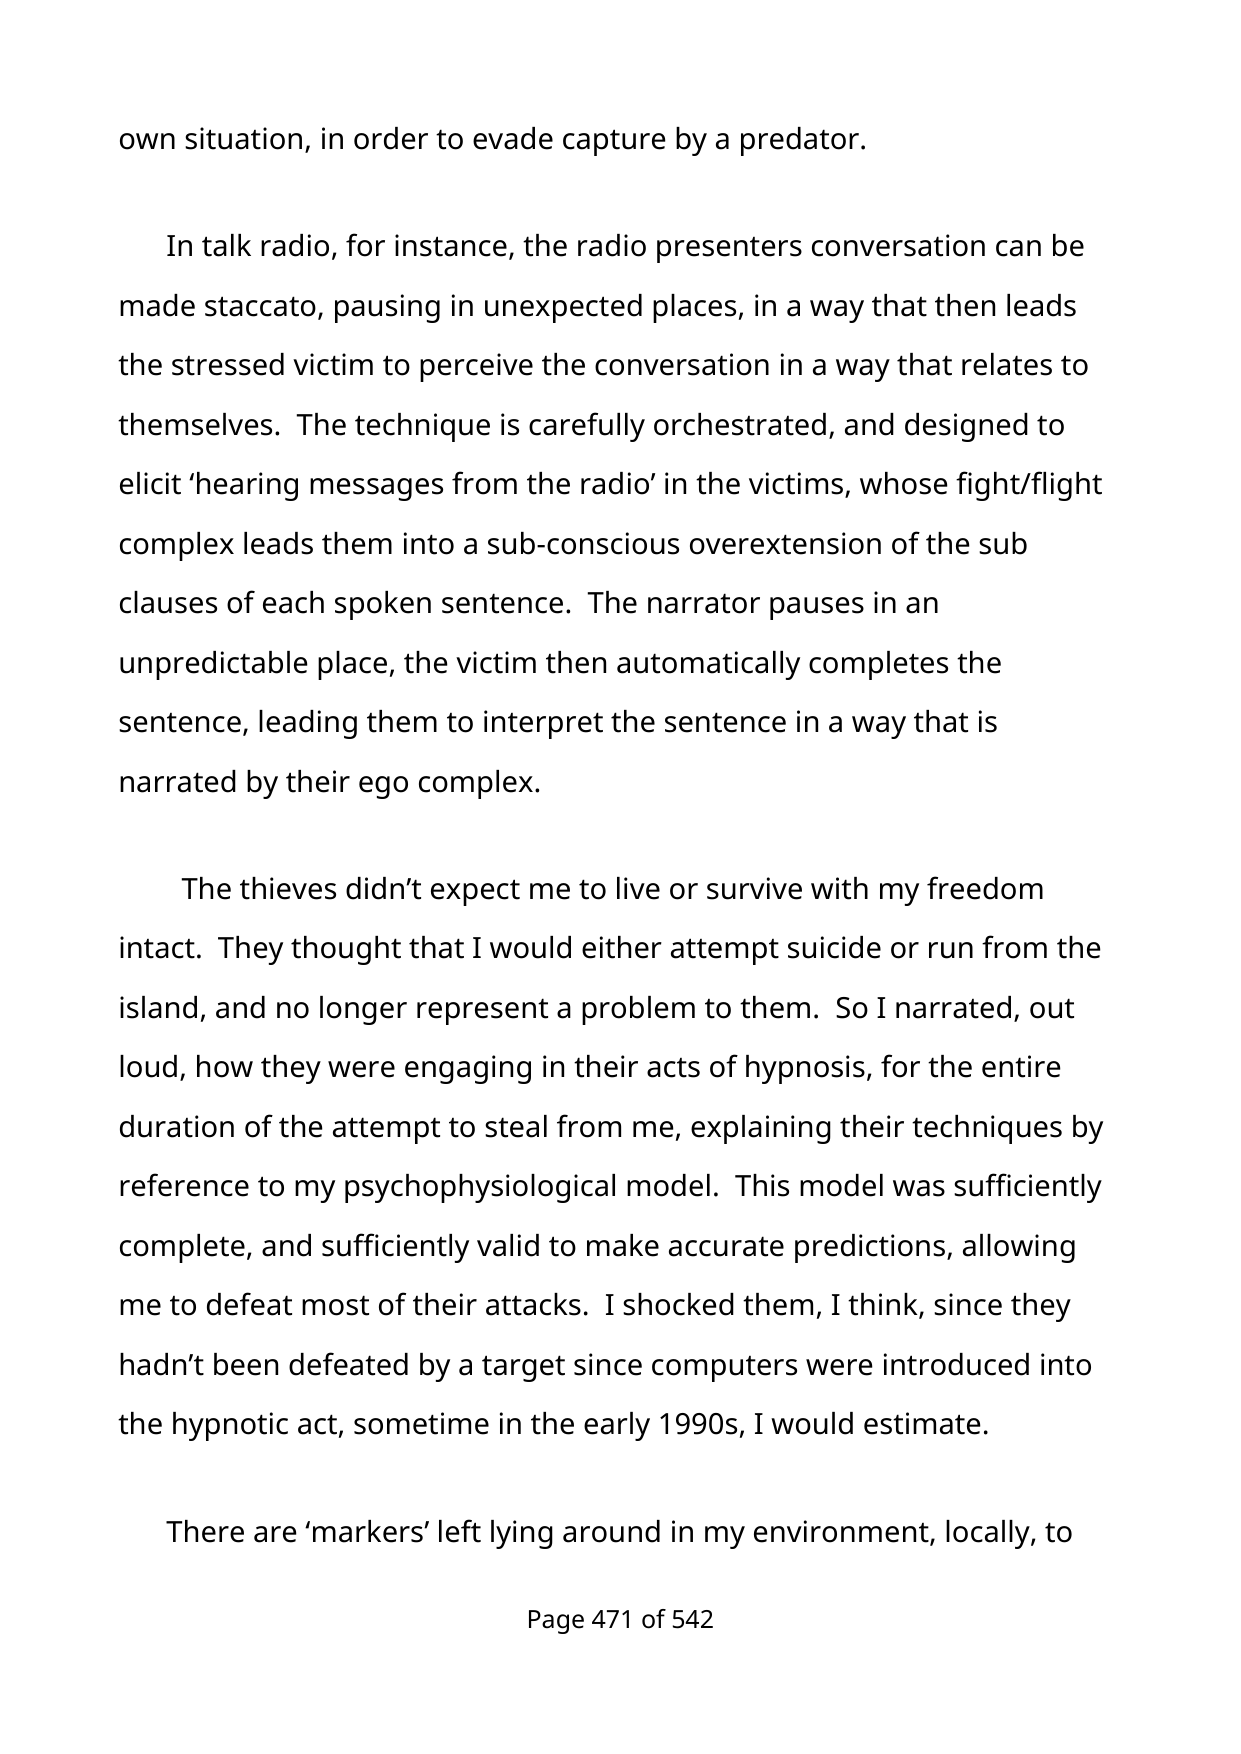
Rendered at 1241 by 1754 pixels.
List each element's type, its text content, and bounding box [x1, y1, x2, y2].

text The thieves didn’t expect me to live or survive with my freedom intact. They thought that I would either attempt suicide or run from the island, and no longer represent a problem to them. So I narrated, out loud, how they were engaging in their acts of hypnosis, for the entire duration of the attempt to steal from me, explaining their techniques by reference to my psychophysiological model. This model was sufficiently complete, and sufficiently valid to make accurate predictions, allowing me to defeat most of their attacks. I shocked them, I think, since they hadn’t been defeated by a target since computers were introduced into the hypnotic act, sometime in the early 1990s, I would estimate. [118, 868, 1122, 1443]
text In talk radio, for instance, the radio presenters conversation can be made staccato, pausing in unexpected places, in a way that then leads the stressed victim to perceive the conversation in a way that relates to themselves. The technique is carefully orchestrated, and designed to elicit ‘hearing messages from the radio’ in the victims, whose fight/flight complex leads them into a sub-conscious overextension of the sub clauses of each spoken sentence. The narrator pauses in an unpredictable place, the victim then automatically completes the sentence, leading them to interpret the sentence in a way that is narrated by their ego complex. [118, 226, 1122, 801]
text There are ‘markers’ left lying around in my environment, locally, to [118, 1511, 1122, 1551]
text own situation, in order to evade capture by a predator. [118, 118, 1122, 158]
